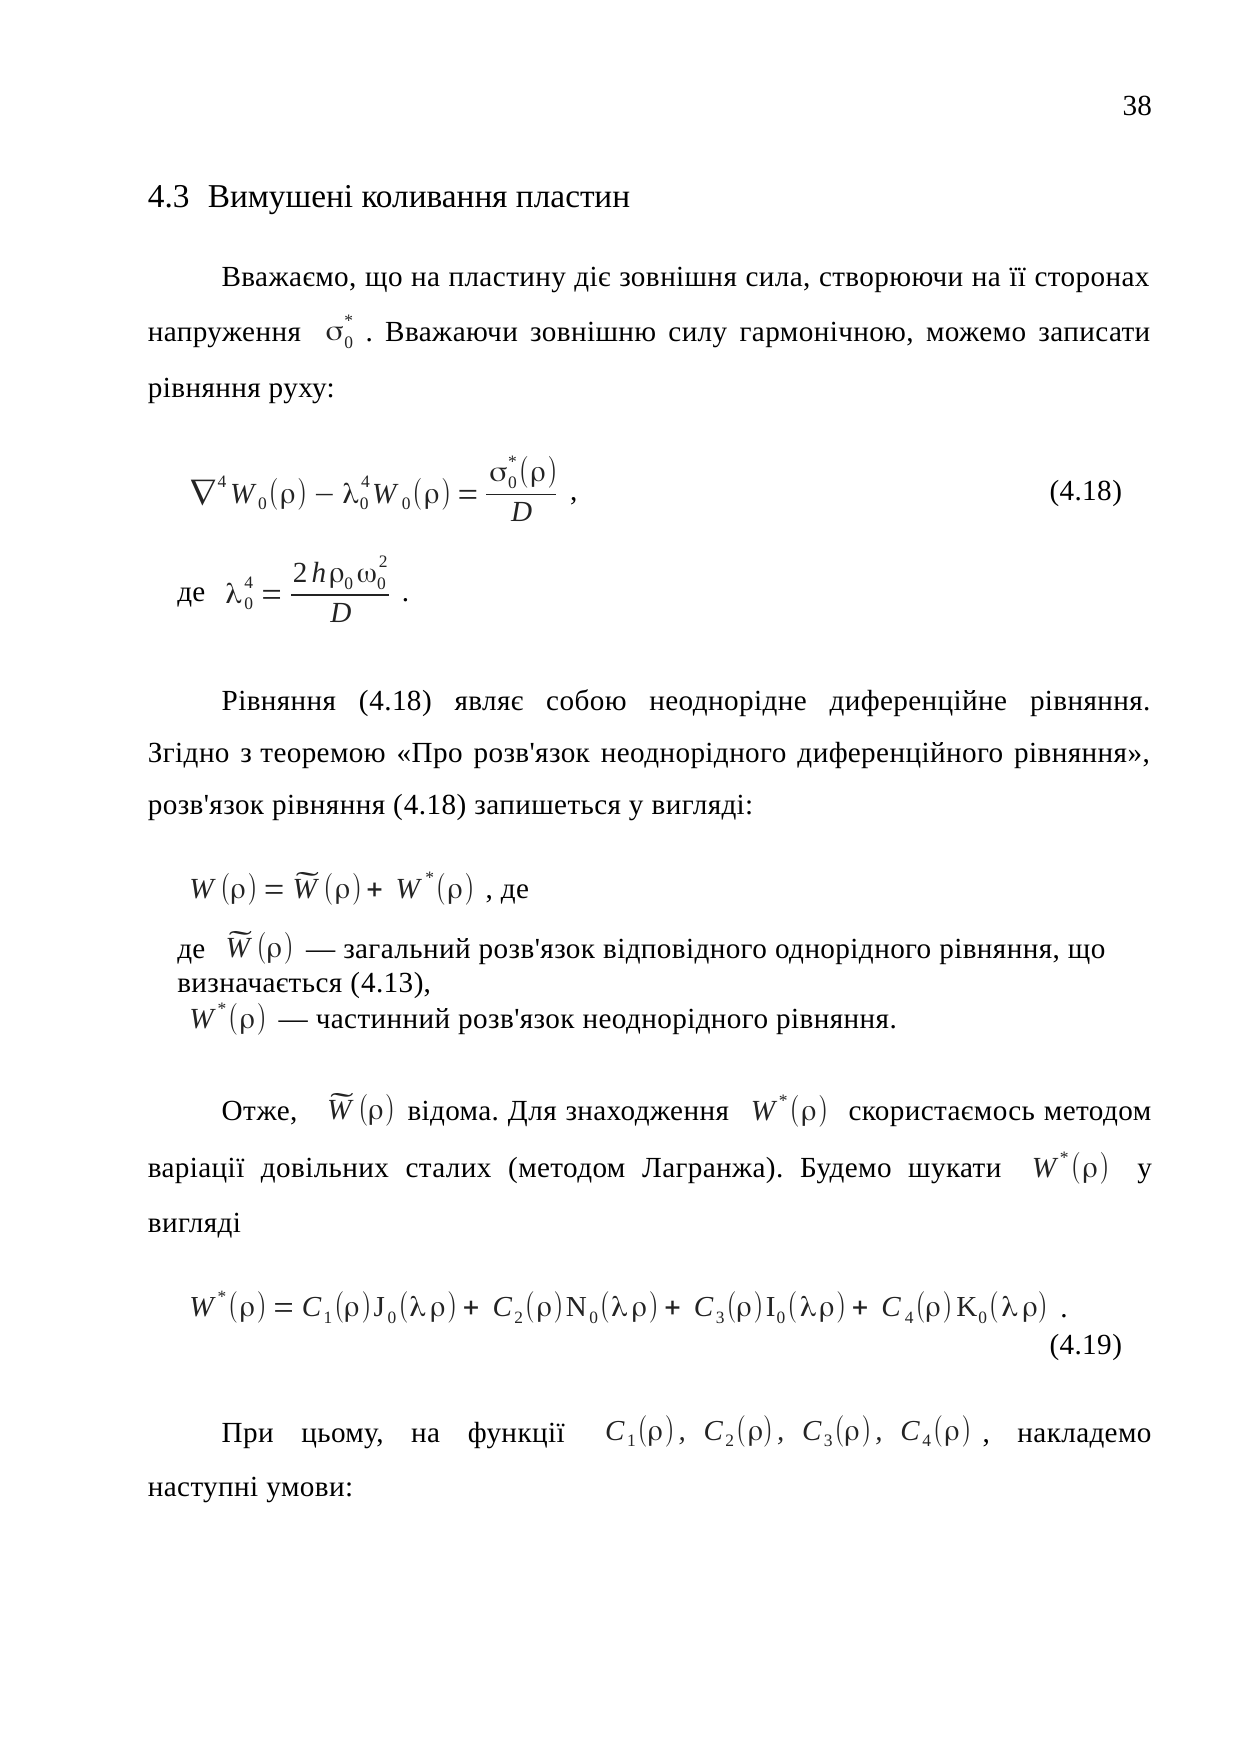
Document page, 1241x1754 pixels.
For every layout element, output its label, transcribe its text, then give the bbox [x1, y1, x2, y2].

text Вважаємо, що на пластину діє зовнішня сила, створюючи на її сторонах напруження . Вважаючи зовнішню силу гармонічною, можемо записати рівняння руху: [148, 259, 1152, 403]
text Отже, відома. Для знаходження скористаємось методом варіації довільних сталих (методом Лагранжа). Будемо шукати у вигляді [148, 1091, 1152, 1238]
text де — загальний розв'язок відповідного однорідного рівняння, що визначається (4.13), — частинний розв'язок неоднорідного рівняння. [148, 901, 1152, 1067]
subtitle Вимушені коливання пластин [148, 176, 1152, 215]
text , де [148, 840, 1152, 901]
text . (4.19) [148, 1258, 1152, 1390]
text де . [148, 523, 1152, 659]
text При цьому, на функції , накладемо наступні умови: [148, 1414, 1152, 1503]
text Рівняння (4.18) являє собою неоднорідне диференційне рівняння. Згідно з теоремою «Про розв'язок неоднорідного диференційного рівняння», розв'язок рівняння (4.18) запишеться у вигляді: [148, 683, 1152, 820]
text , (4.18) [148, 423, 1152, 523]
